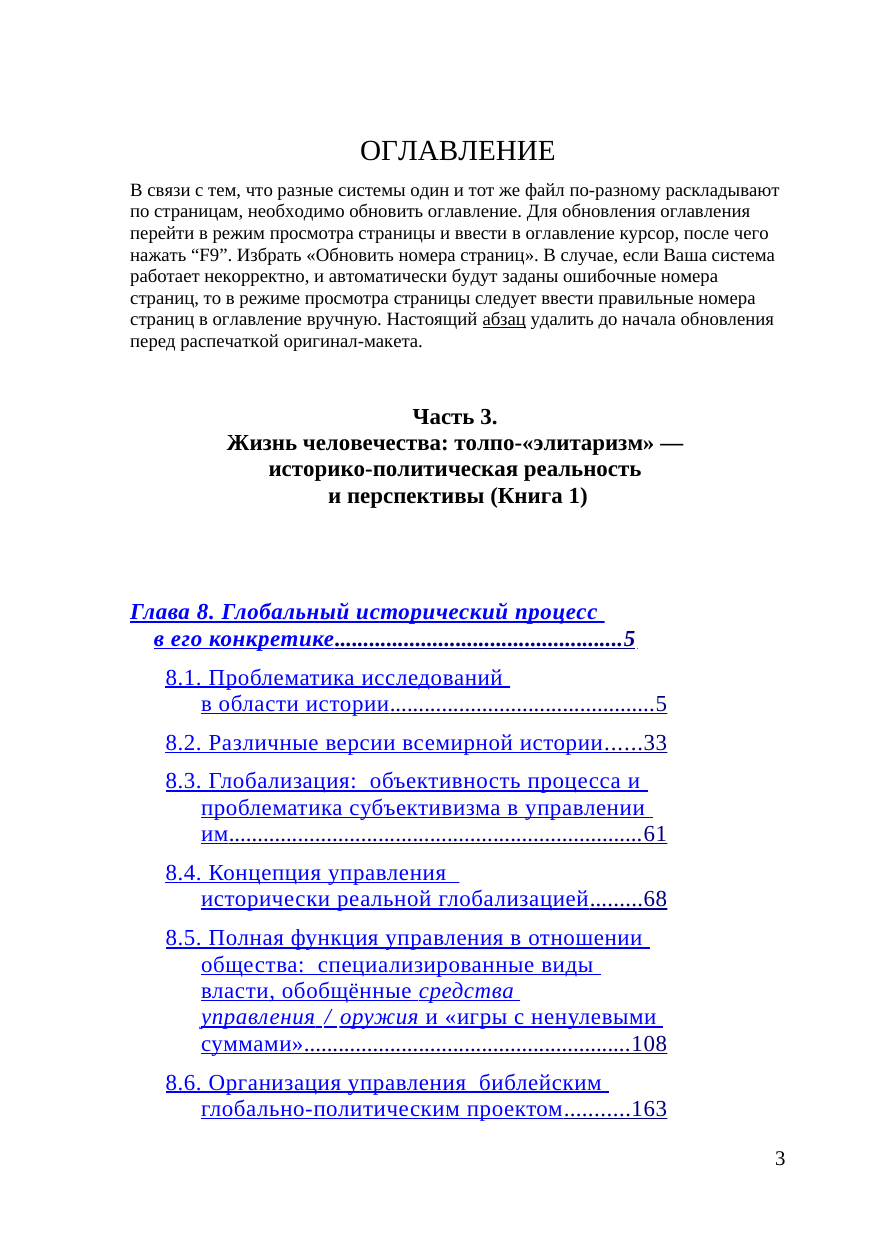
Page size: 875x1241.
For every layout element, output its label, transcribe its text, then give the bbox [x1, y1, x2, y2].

text Глава 8. Глобальный исторический процесс в его конкретике 5 [130, 598, 638, 651]
text Часть 3. Жизнь человечества: толпо-«элитаризм» — историко-политическая реальность и перспективы (Книга 1) [130, 403, 786, 534]
text В связи с тем, что разные системы один и тот же файл по-разному раскладывают по страницам, необходимо обновить оглавление. Для обновления оглавления перейти в режим просмотра страницы и ввести в оглавление курсор, после чего нажать “F9”. Избрать «Обновить номера страниц». В случае, если Ваша система работает некорректно, и автоматически будут заданы ошибочные номера страниц, то в режиме просмотра страницы следует ввести правильные номера страниц в оглавление вручную. Настоящий абзац удалить до начала обновления перед распечаткой оригинал-макета. [130, 179, 786, 351]
text 8.4. Концепция управления исторически реальной глобализацией 68 [165, 859, 667, 912]
text 8.1. Проблематика исследований в области истории 5 [165, 663, 667, 716]
text ОГЛАВЛЕНИЕ [130, 133, 786, 166]
text 8.6. Организация управления библейским глобально-политическим проектом 163 [165, 1069, 667, 1121]
text 8.2. Различные версии всемирной истории 33 [165, 729, 667, 752]
text 8.5. Полная функция управления в отношении общества: специализированные виды власти, обобщённые средства управления / оружия и «игры с ненулевыми суммами» 108 [165, 924, 667, 1056]
text 8.3. Глобализация: объективность процесса и проблематика субъективизма в управлении им 61 [165, 768, 667, 847]
